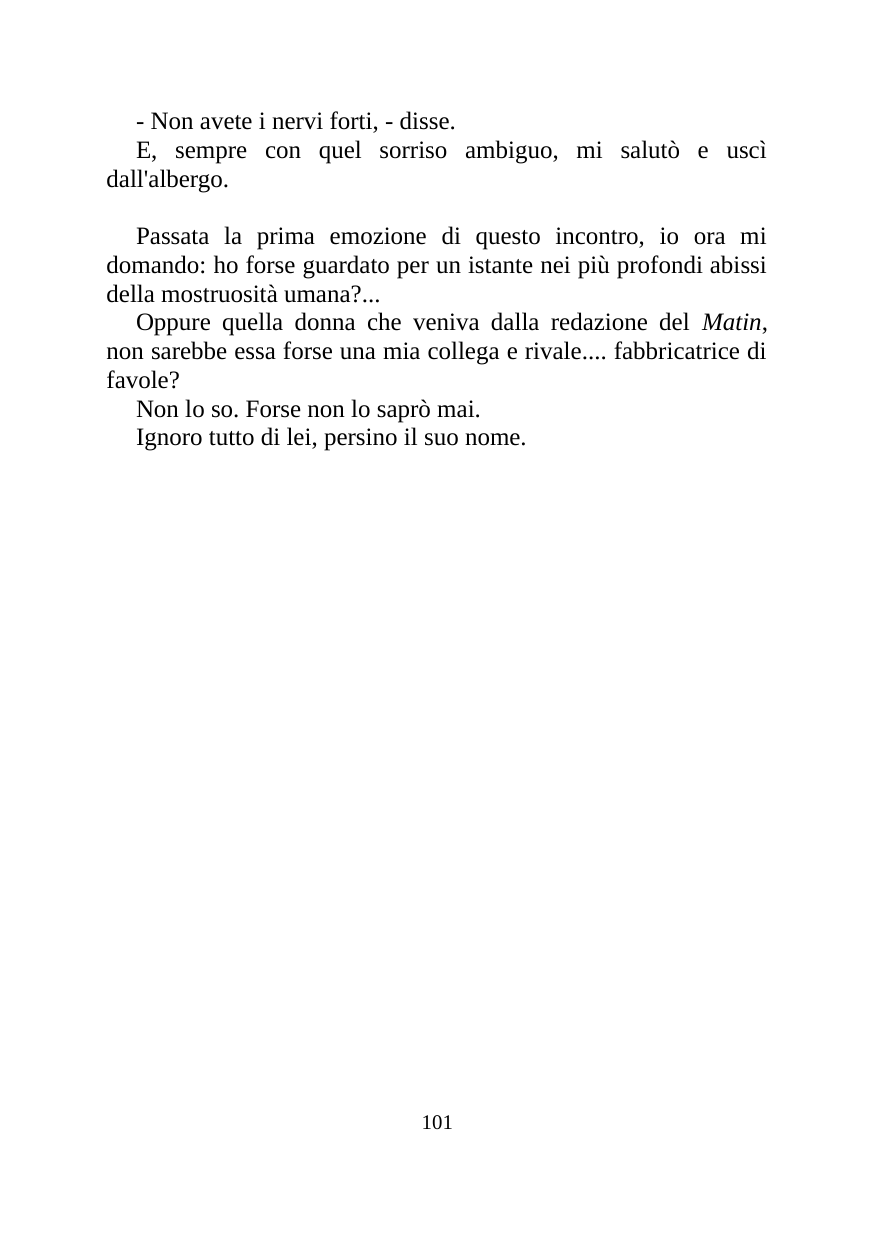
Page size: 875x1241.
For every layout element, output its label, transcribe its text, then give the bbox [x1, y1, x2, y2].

text - Non avete i nervi forti, - disse. [106, 106, 768, 135]
text Non lo so. Forse non lo saprò mai. [106, 394, 768, 422]
text Passata la prima emozione di questo incontro, io ora mi domando: ho forse guardato per un istante nei più profondi abissi della mostruosità umana?... [106, 221, 768, 307]
text E, sempre con quel sorriso ambiguo, mi salutò e uscì dall'albergo. [106, 135, 768, 192]
text Ignoro tutto di lei, persino il suo nome. [106, 422, 768, 451]
text Oppure quella donna che veniva dalla redazione del Matin, non sarebbe essa forse una mia collega e rivale.... fabbricatrice di favole? [106, 307, 768, 394]
